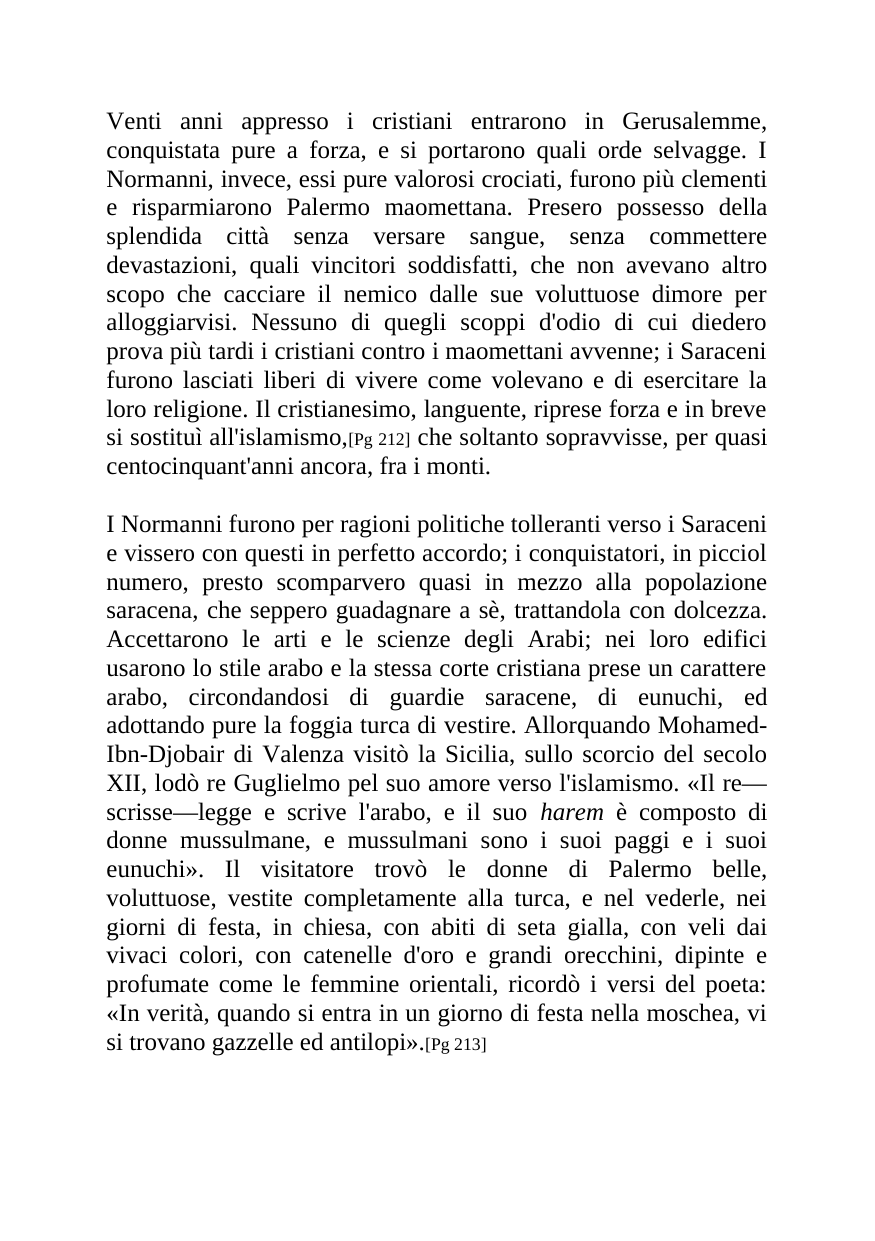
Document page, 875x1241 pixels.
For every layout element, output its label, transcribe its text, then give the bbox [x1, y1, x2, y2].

text I Normanni furono per ragioni politiche tolleranti verso i Saraceni e vissero con questi in perfetto accordo; i conquistatori, in picciol numero, presto scomparvero quasi in mezzo alla popolazione saracena, che seppero guadagnare a sè, trattandola con dolcezza. Accettarono le arti e le scienze degli Arabi; nei loro edifici usarono lo stile arabo e la stessa corte cristiana prese un carattere arabo, circondandosi di guardie saracene, di eunuchi, ed adottando pure la foggia turca di vestire. Allorquando Mohamed-Ibn-Djobair di Valenza visitò la Sicilia, sullo scorcio del secolo XII, lodò re Guglielmo pel suo amore verso l'islamismo. «Il re—scrisse—legge e scrive l'arabo, e il suo harem è composto di donne mussulmane, e mussulmani sono i suoi paggi e i suoi eunuchi». Il visitatore trovò le donne di Palermo belle, voluttuose, vestite completamente alla turca, e nel vederle, nei giorni di festa, in chiesa, con abiti di seta gialla, con veli dai vivaci colori, con catenelle d'oro e grandi orecchini, dipinte e profumate come le femmine orientali, ricordò i versi del poeta: «In verità, quando si entra in un giorno di festa nella moschea, vi si trovano gazzelle ed antilopi».[Pg 213] [106, 509, 768, 1055]
text Venti anni appresso i cristiani entrarono in Gerusalemme, conquistata pure a forza, e si portarono quali orde selvagge. I Normanni, invece, essi pure valorosi crociati, furono più clementi e risparmiarono Palermo maomettana. Presero possesso della splendida città senza versare sangue, senza commettere devastazioni, quali vincitori soddisfatti, che non avevano altro scopo che cacciare il nemico dalle sue voluttuose dimore per alloggiarvisi. Nessuno di quegli scoppi d'odio di cui diedero prova più tardi i cristiani contro i maomettani avvenne; i Saraceni furono lasciati liberi di vivere come volevano e di esercitare la loro religione. Il cristianesimo, languente, riprese forza e in breve si sostituì all'islamismo,[Pg 212] che soltanto sopravvisse, per quasi centocinquant'anni ancora, fra i monti. [106, 106, 768, 480]
